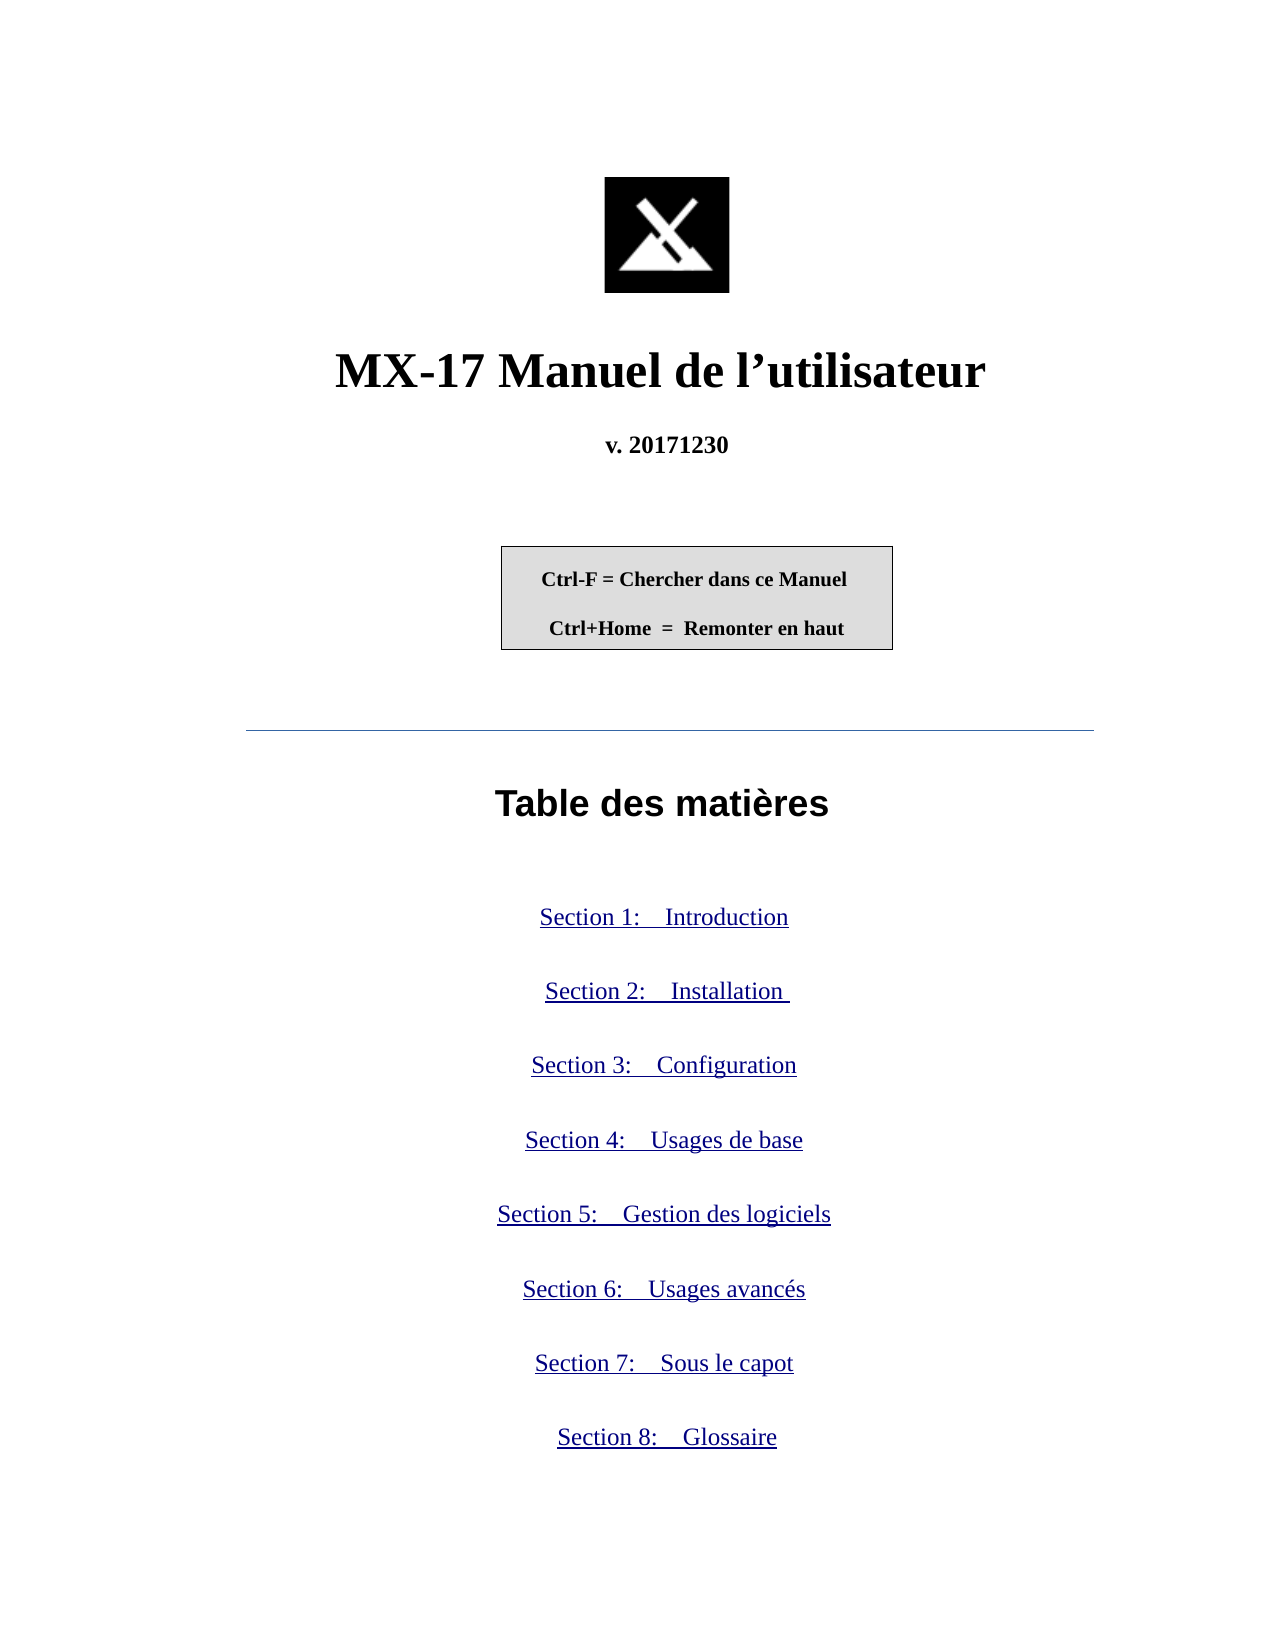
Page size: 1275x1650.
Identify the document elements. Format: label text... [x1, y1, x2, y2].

text Section 4: Usages de base [118, 1125, 1216, 1154]
picture [604, 177, 730, 293]
title MX-17 Manuel de l’utilisateur [134, 341, 1200, 398]
subtitle Table des matières [118, 781, 1216, 824]
text Section 2: Installation [118, 976, 1216, 1005]
table_header Ctrl-F = Chercher dans ce Manuel Ctrl+Home = Remonter en haut [502, 547, 892, 649]
text Section 7: Sous le capot [118, 1348, 1216, 1377]
text Section 1: Introduction [118, 902, 1216, 931]
text Section 8: Glossaire [118, 1422, 1216, 1451]
text Section 5: Gestion des logiciels [118, 1199, 1216, 1228]
text Section 6: Usages avancés [118, 1274, 1216, 1302]
text Section 3: Configuration [118, 1051, 1216, 1079]
text v. 20171230 [134, 430, 1200, 458]
